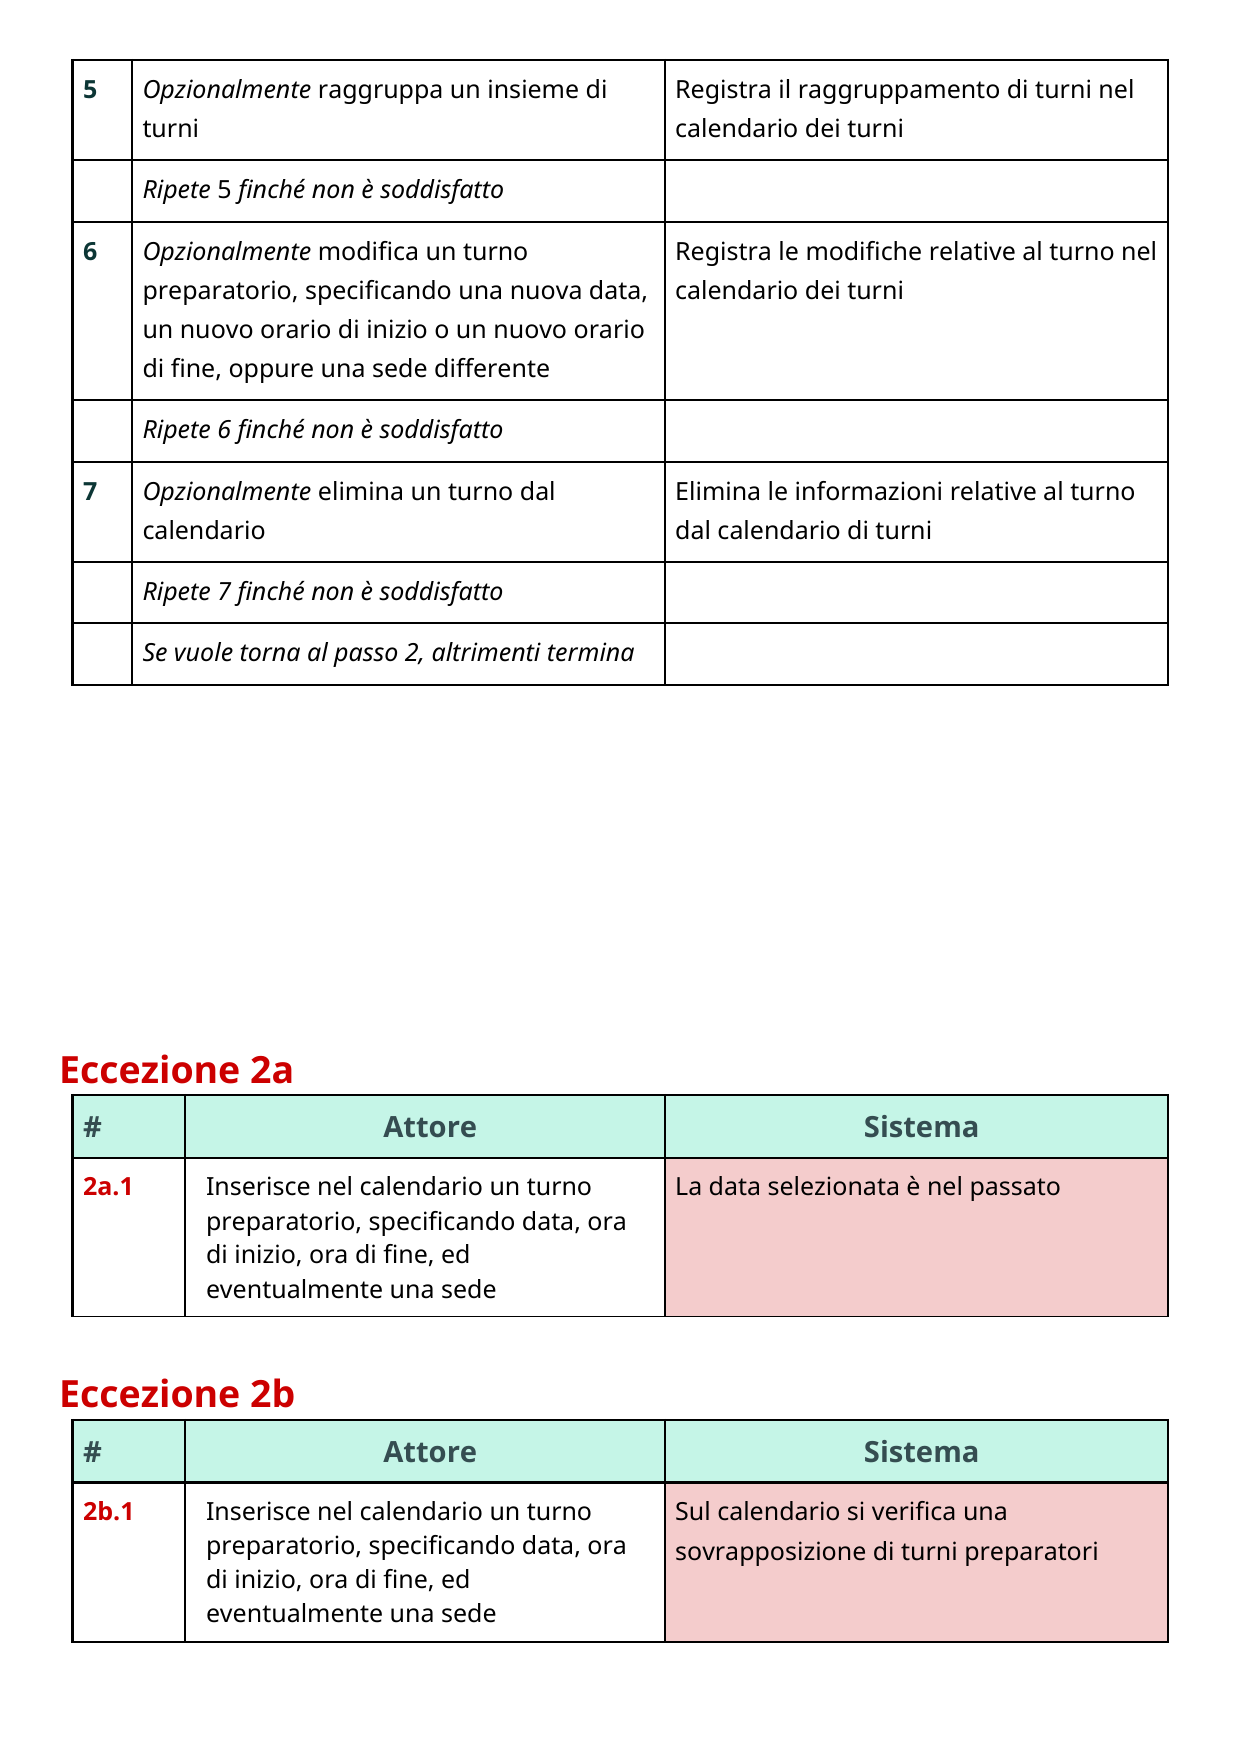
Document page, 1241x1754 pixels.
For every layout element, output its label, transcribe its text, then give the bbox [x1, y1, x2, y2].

table_header # [74, 1421, 184, 1481]
table_cell [74, 563, 131, 622]
table_cell [666, 624, 1167, 683]
table_cell Ripete 5 finché non è soddisfatto [133, 161, 664, 221]
table_cell Ripete 6 finché non è soddisfatto [133, 401, 664, 461]
table_cell Opzionalmente elimina un turno dal calendario [133, 463, 664, 561]
table_cell Elimina le informazioni relative al turno dal calendario di turni [666, 463, 1167, 561]
table_cell Ripete 7 finché non è soddisfatto [133, 563, 664, 622]
table_cell 5 [74, 61, 131, 159]
table_header Sistema [666, 1096, 1167, 1157]
table_cell [666, 401, 1167, 461]
table_cell 7 [74, 463, 131, 561]
table_cell 2b.1 [74, 1484, 184, 1641]
table_cell Registra il raggruppamento di turni nel calendario dei turni [666, 61, 1167, 159]
table_cell 2a.1 [74, 1159, 184, 1316]
table_cell Opzionalmente raggruppa un insieme di turni [133, 61, 664, 159]
table_header Attore [186, 1421, 664, 1481]
table_cell La data selezionata è nel passato [666, 1159, 1167, 1316]
table_header # [74, 1096, 184, 1157]
table_cell [666, 161, 1167, 221]
table_cell Sul calendario si verifica una sovrapposizione di turni preparatori [666, 1484, 1167, 1641]
table_cell Inserisce nel calendario un turno preparatorio, specificando data, ora di inizio, ora di fine, ed eventualmente una sede [186, 1159, 664, 1316]
subtitle Eccezione 2b [59, 1368, 1181, 1419]
table_cell Opzionalmente modifica un turno preparatorio, specificando una nuova data, un nuovo orario di inizio o un nuovo orario di fine, oppure una sede differente [133, 223, 664, 399]
table_cell [74, 401, 131, 461]
table_cell [74, 161, 131, 221]
table_cell [666, 563, 1167, 622]
table_header Sistema [666, 1421, 1167, 1481]
table_cell Se vuole torna al passo 2, altrimenti termina [133, 624, 664, 683]
table_cell Registra le modifiche relative al turno nel calendario dei turni [666, 223, 1167, 399]
table_cell [74, 624, 131, 683]
table_cell 6 [74, 223, 131, 399]
table_cell Inserisce nel calendario un turno preparatorio, specificando data, ora di inizio, ora di fine, ed eventualmente una sede [186, 1484, 664, 1641]
table_header Attore [186, 1096, 664, 1157]
subtitle Eccezione 2a [59, 1043, 1181, 1094]
